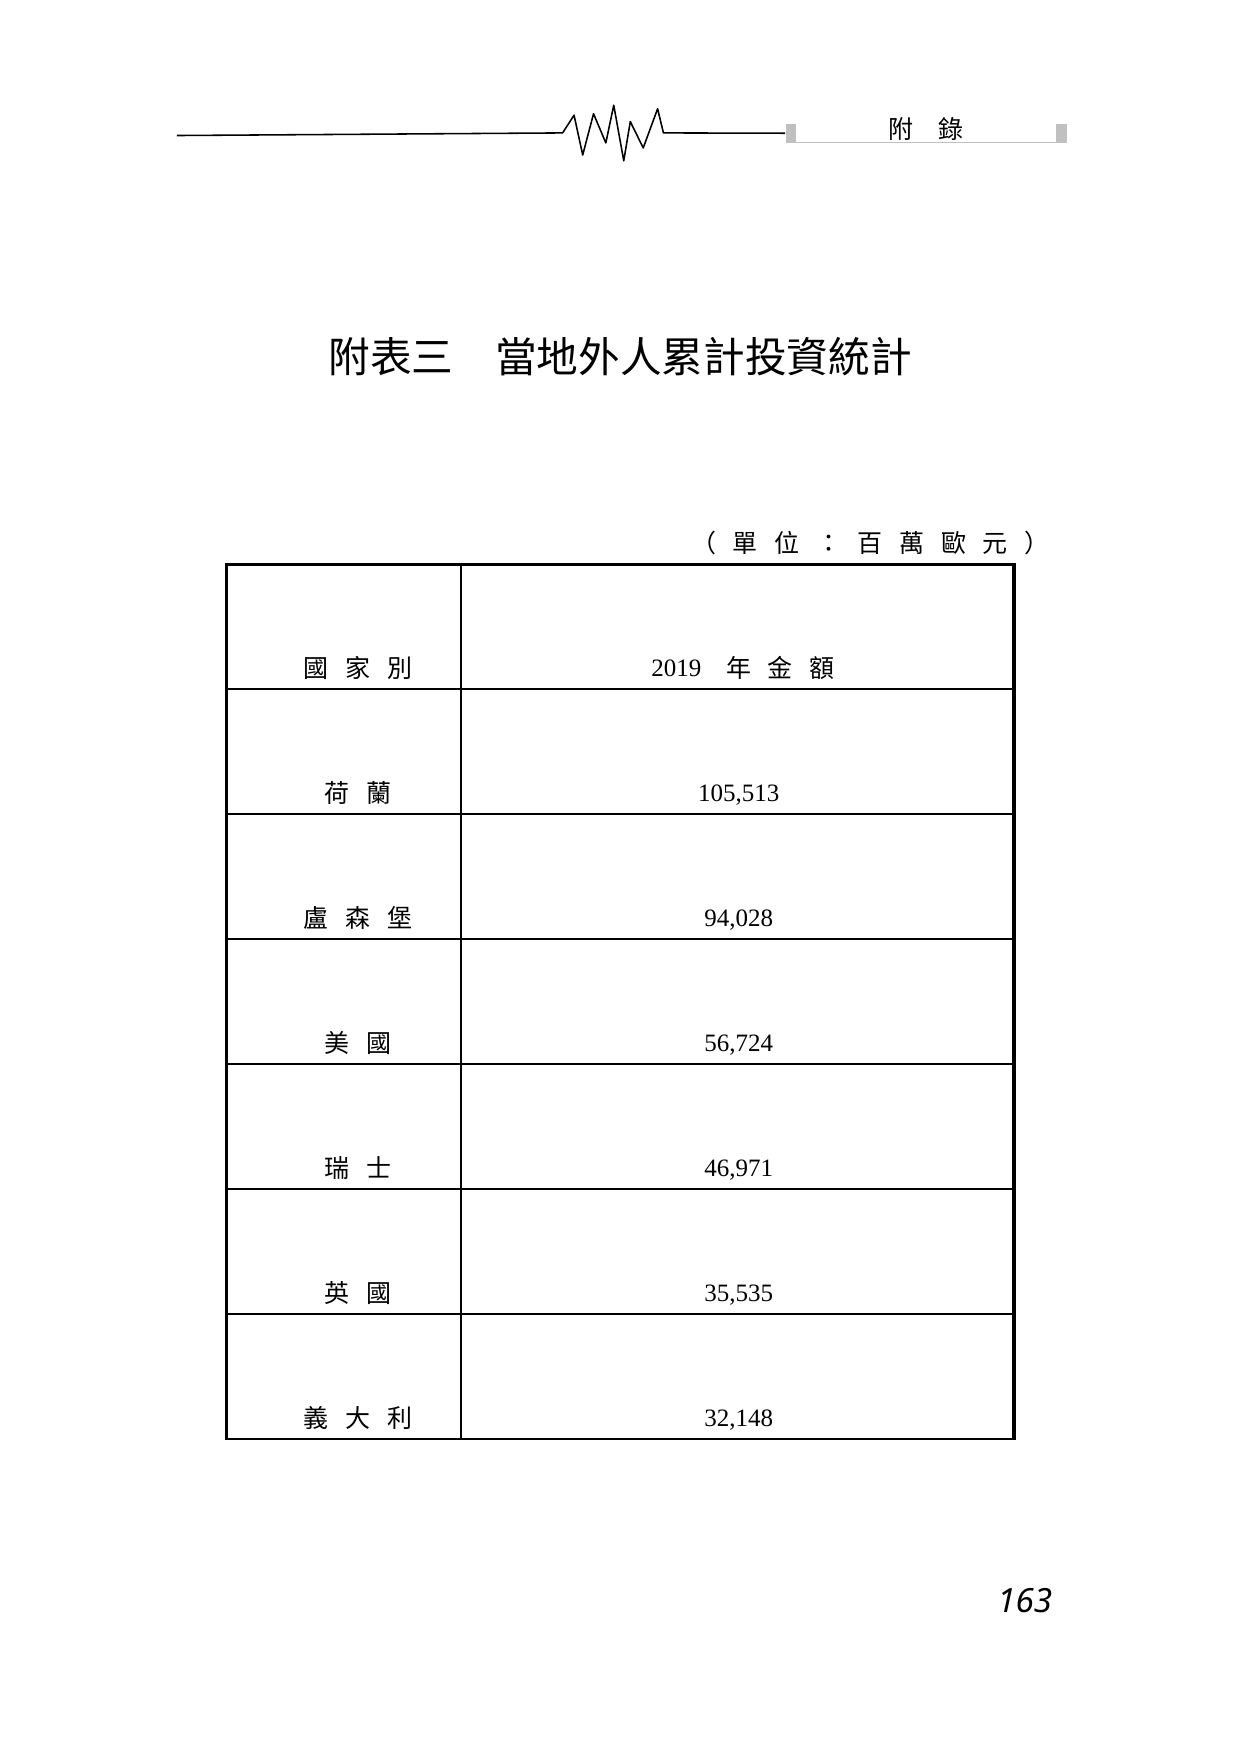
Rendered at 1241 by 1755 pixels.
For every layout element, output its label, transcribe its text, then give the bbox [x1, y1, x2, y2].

table_cell 105,513 [462, 690, 1012, 813]
text 附表三 當地外人累計投資統計 [183, 313, 1058, 375]
table_cell 英國 [228, 1190, 460, 1313]
table_cell 瑞士 [228, 1065, 460, 1188]
table_header 國家別 [228, 566, 460, 688]
table_cell 32,148 [462, 1315, 1012, 1438]
table_cell 46,971 [462, 1065, 1012, 1188]
table_header 2019年金額 [462, 566, 1012, 688]
table_cell 美國 [228, 940, 460, 1063]
table_cell 35,535 [462, 1190, 1012, 1313]
table_cell 94,028 [462, 815, 1012, 938]
table_cell 盧森堡 [228, 815, 460, 938]
text （單位：百萬歐元） [183, 500, 1058, 563]
table_cell 荷蘭 [228, 690, 460, 813]
table_cell 56,724 [462, 940, 1012, 1063]
table_cell 義大利 [228, 1315, 460, 1438]
